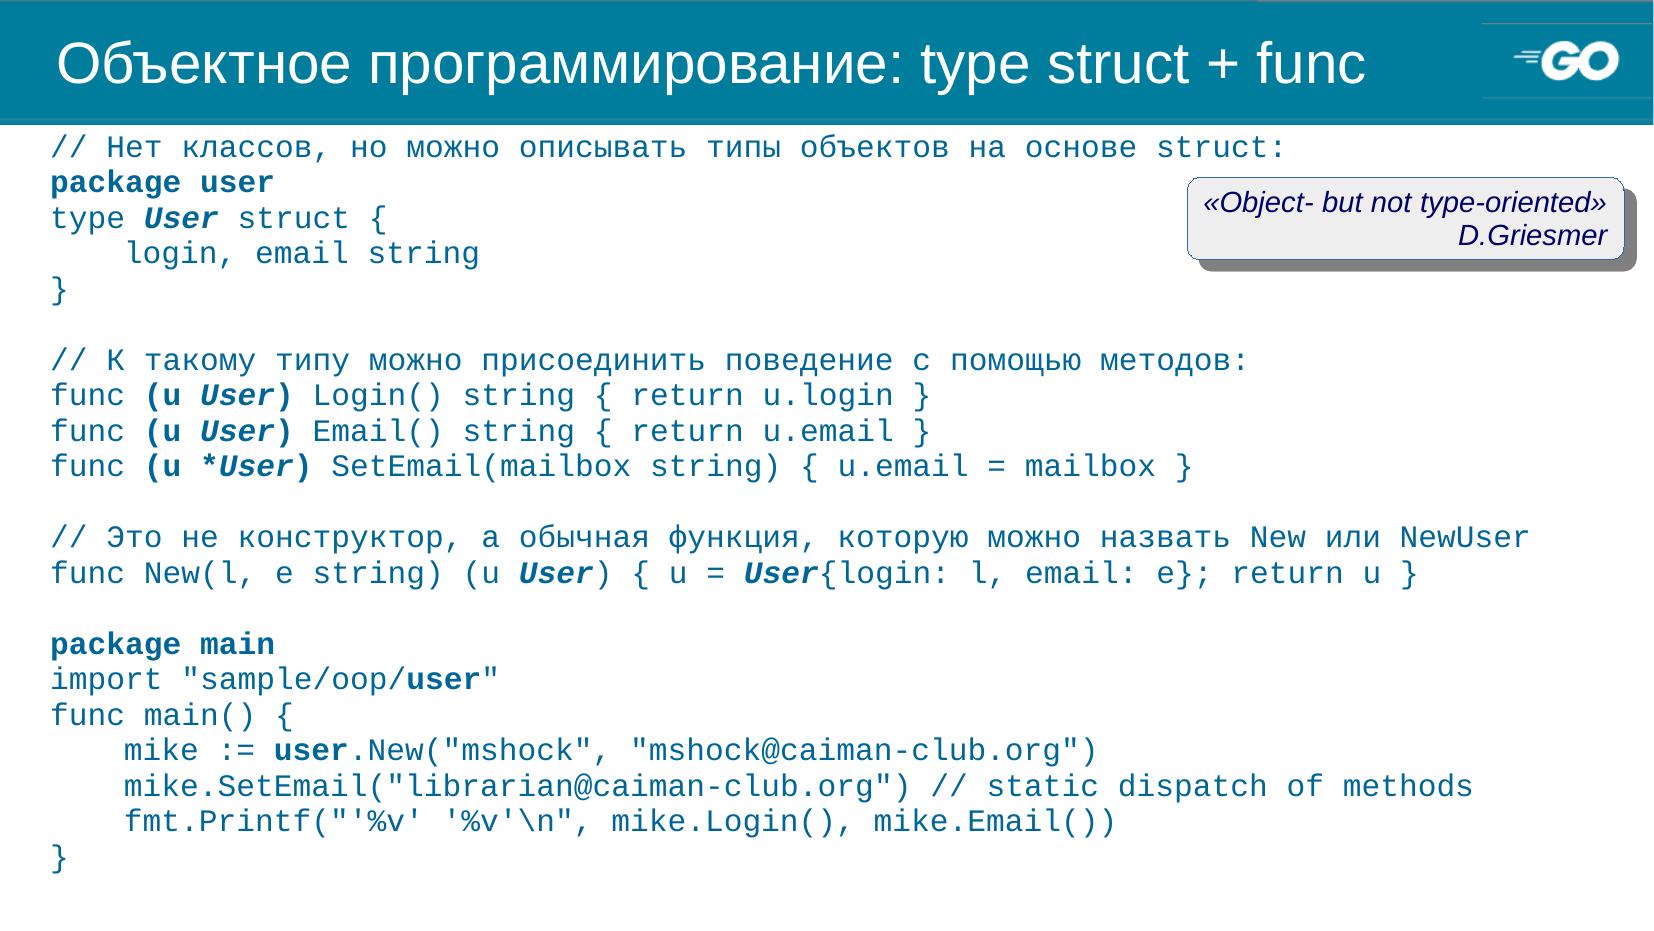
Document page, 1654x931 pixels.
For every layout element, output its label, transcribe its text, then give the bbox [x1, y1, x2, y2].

picture [1542, 41, 1619, 81]
text_box «Object- but not type-oriented» D.Griesmer [1187, 177, 1625, 260]
text_box Объектное программирование: type struct + func [41, 23, 1495, 104]
text_box // Нет классов, но можно описывать типы объектов на основе struct: package user type User struct { login, email string } // К такому типу можно присоединить поведение с помощью методов: func (u User) Login() string { return u.login } func (u User) Email() string { return u.email } func (u *User) SetEmail(mailbox string) { u.email = mailbox } // Это не конструктор, а обычная функция, которую можно назвать New или NewUser func New(l, e string) (u User) { u = User{login: l, email: e}; return u } package main import "sample/oop/user" func main() { mike := user.New("mshock", "mshock@caiman-club.org") mike.SetEmail("librarian@caiman-club.org") // static dispatch of methods fmt.Printf("'%v' '%v'\n", mike.Login(), mike.Email()) } [35, 124, 1619, 898]
